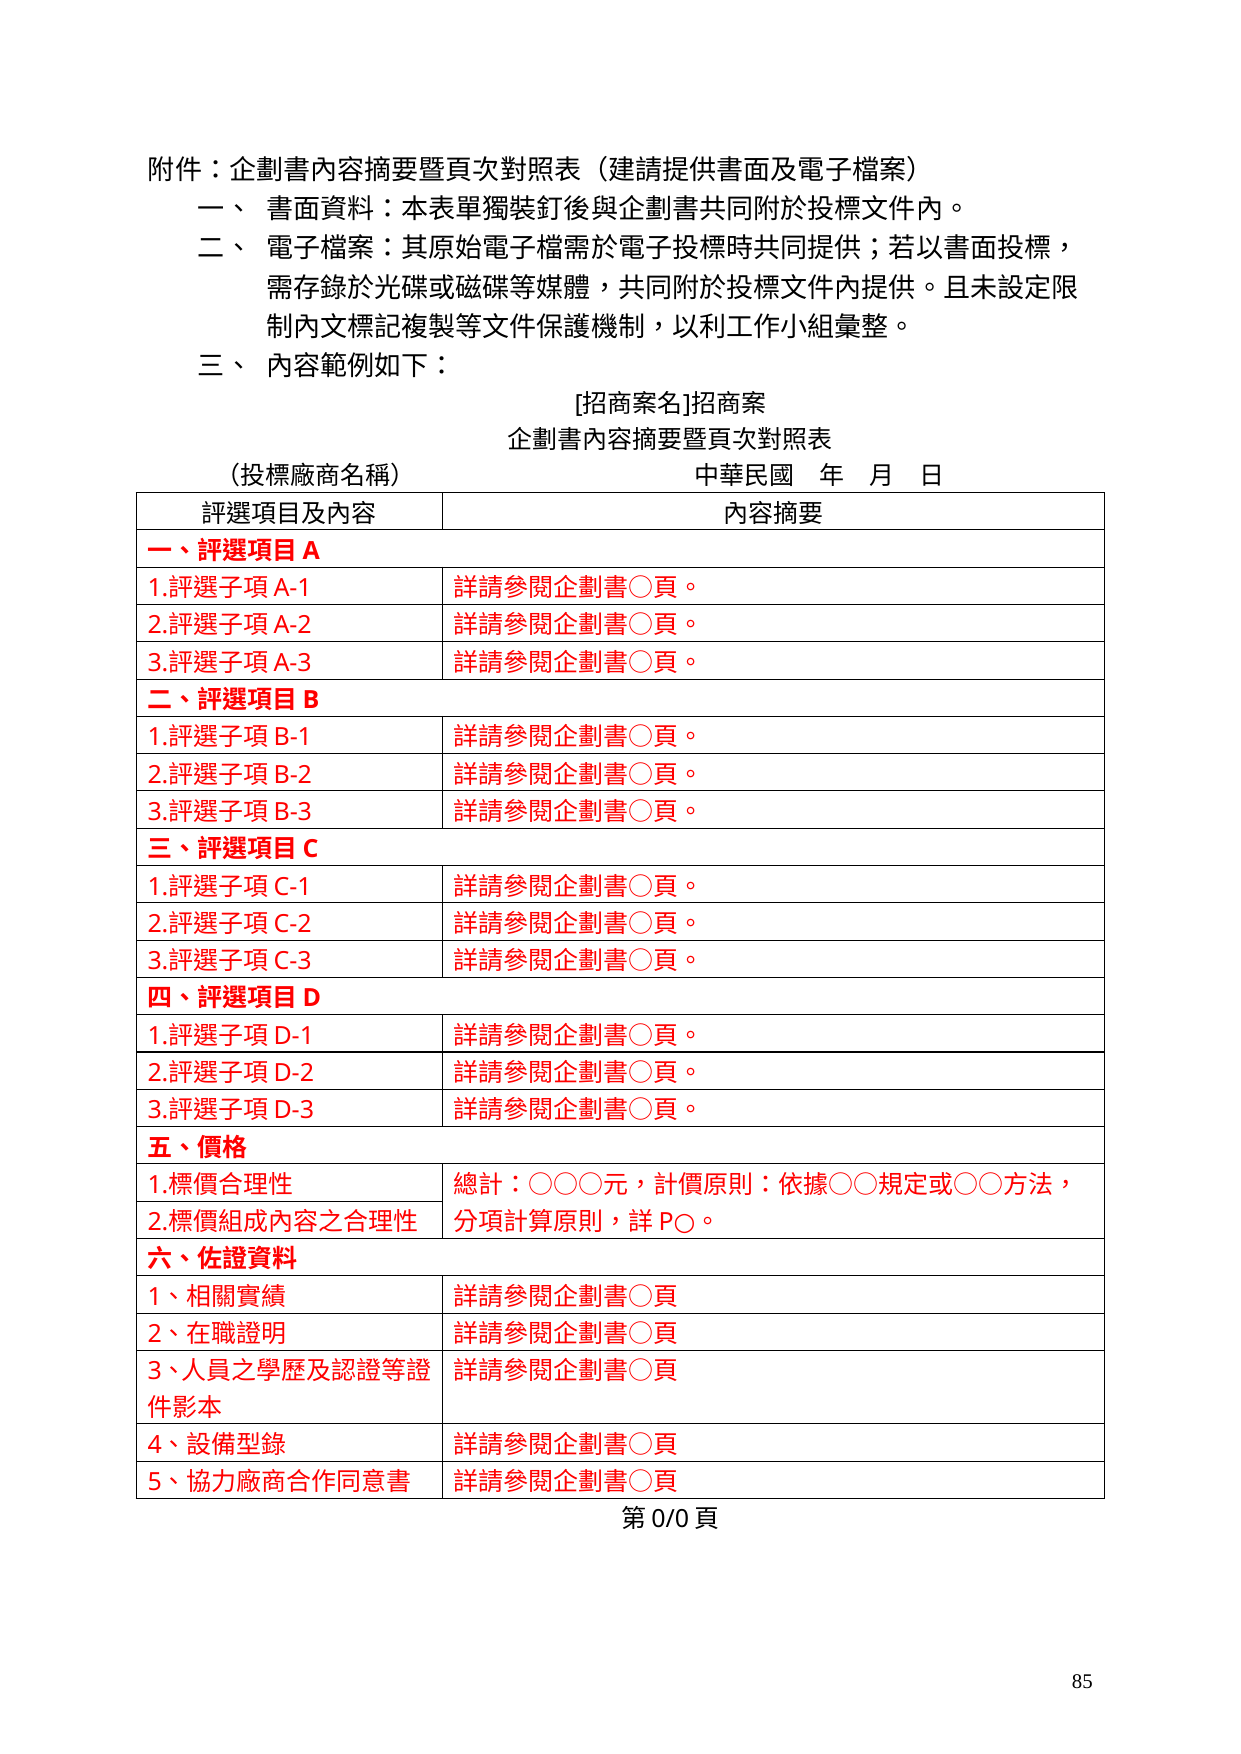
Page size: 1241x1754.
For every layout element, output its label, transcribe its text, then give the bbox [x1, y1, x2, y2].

list 內容範例如下： [198, 344, 1092, 383]
table_cell 詳請參閱企劃書○頁。 [443, 642, 1104, 678]
table_cell 1、相關實績 [137, 1276, 442, 1312]
table_cell 詳請參閱企劃書○頁。 [443, 1015, 1104, 1051]
table_cell 2、在職證明 [137, 1314, 442, 1350]
table_cell 3.評選子項D-3 [137, 1090, 442, 1126]
text 第0/0頁 [248, 1499, 1092, 1535]
table_cell 詳請參閱企劃書○頁。 [443, 754, 1104, 790]
table_cell 詳請參閱企劃書○頁。 [443, 605, 1104, 641]
table_cell 三、評選項目C [137, 829, 1104, 865]
table_cell 詳請參閱企劃書○頁。 [443, 791, 1104, 828]
table_cell 2.標價組成內容之合理性 [137, 1202, 442, 1238]
table_cell 四、評選項目D [137, 978, 1104, 1014]
table_cell 1.評選子項D-1 [137, 1015, 442, 1051]
table_cell 1.評選子項C-1 [137, 866, 442, 902]
table_cell 詳請參閱企劃書○頁。 [443, 568, 1104, 604]
table_cell 3.評選子項C-3 [137, 941, 442, 977]
table_cell 2.評選子項D-2 [137, 1053, 442, 1089]
table_cell 詳請參閱企劃書○頁。 [443, 941, 1104, 977]
table_cell 詳請參閱企劃書○頁。 [443, 1053, 1104, 1089]
list 電子檔案：其原始電子檔需於電子投標時共同提供；若以書面投標，需存錄於光碟或磁碟等媒體，共同附於投標文件內提供。且未設定限制內文標記複製等文件保護機制，以利工作小組彙整。 [198, 226, 1092, 344]
text 附件：企劃書內容摘要暨頁次對照表（建請提供書面及電子檔案） [148, 148, 1092, 187]
table_cell 詳請參閱企劃書○頁 [443, 1424, 1104, 1461]
table_cell 總計：○○○元，計價原則：依據○○規定或○○方法，分項計算原則，詳P○。 [443, 1164, 1104, 1238]
table_cell 五、價格 [137, 1127, 1104, 1163]
table_cell 2.評選子項B-2 [137, 754, 442, 790]
table_cell 詳請參閱企劃書○頁 [443, 1462, 1104, 1498]
table_cell 詳請參閱企劃書○頁 [443, 1276, 1104, 1312]
table_cell 2.評選子項C-2 [137, 903, 442, 939]
text （投標廠商名稱） 中華民國 年 月 日 [148, 456, 1092, 492]
table_cell 4、設備型錄 [137, 1424, 442, 1461]
table_cell 2.評選子項A-2 [137, 605, 442, 641]
table_cell 3.評選子項A-3 [137, 642, 442, 678]
table_cell 詳請參閱企劃書○頁。 [443, 1090, 1104, 1126]
table_cell 詳請參閱企劃書○頁。 [443, 903, 1104, 939]
table_cell 3.評選子項B-3 [137, 791, 442, 828]
table_cell 5、協力廠商合作同意書 [137, 1462, 442, 1498]
table_cell 1.標價合理性 [137, 1164, 442, 1201]
table_cell 詳請參閱企劃書○頁。 [443, 717, 1104, 753]
table_cell 詳請參閱企劃書○頁 [443, 1351, 1104, 1423]
list 書面資料：本表單獨裝釘後與企劃書共同附於投標文件內。 [198, 187, 1092, 226]
table_cell 1.評選子項B-1 [137, 717, 442, 753]
table_cell 六、佐證資料 [137, 1239, 1104, 1275]
table_cell 一、評選項目A [137, 530, 1104, 567]
table_header 內容摘要 [443, 493, 1104, 529]
text [招商案名]招商案 [248, 383, 1092, 419]
table_cell 1.評選子項A-1 [137, 568, 442, 604]
table_cell 詳請參閱企劃書○頁。 [443, 866, 1104, 902]
table_cell 3、人員之學歷及認證等證件影本 [137, 1351, 442, 1423]
table_cell 詳請參閱企劃書○頁 [443, 1314, 1104, 1350]
text 企劃書內容摘要暨頁次對照表 [248, 419, 1092, 456]
table_header 評選項目及內容 [137, 493, 442, 529]
table_cell 二、評選項目B [137, 680, 1104, 716]
